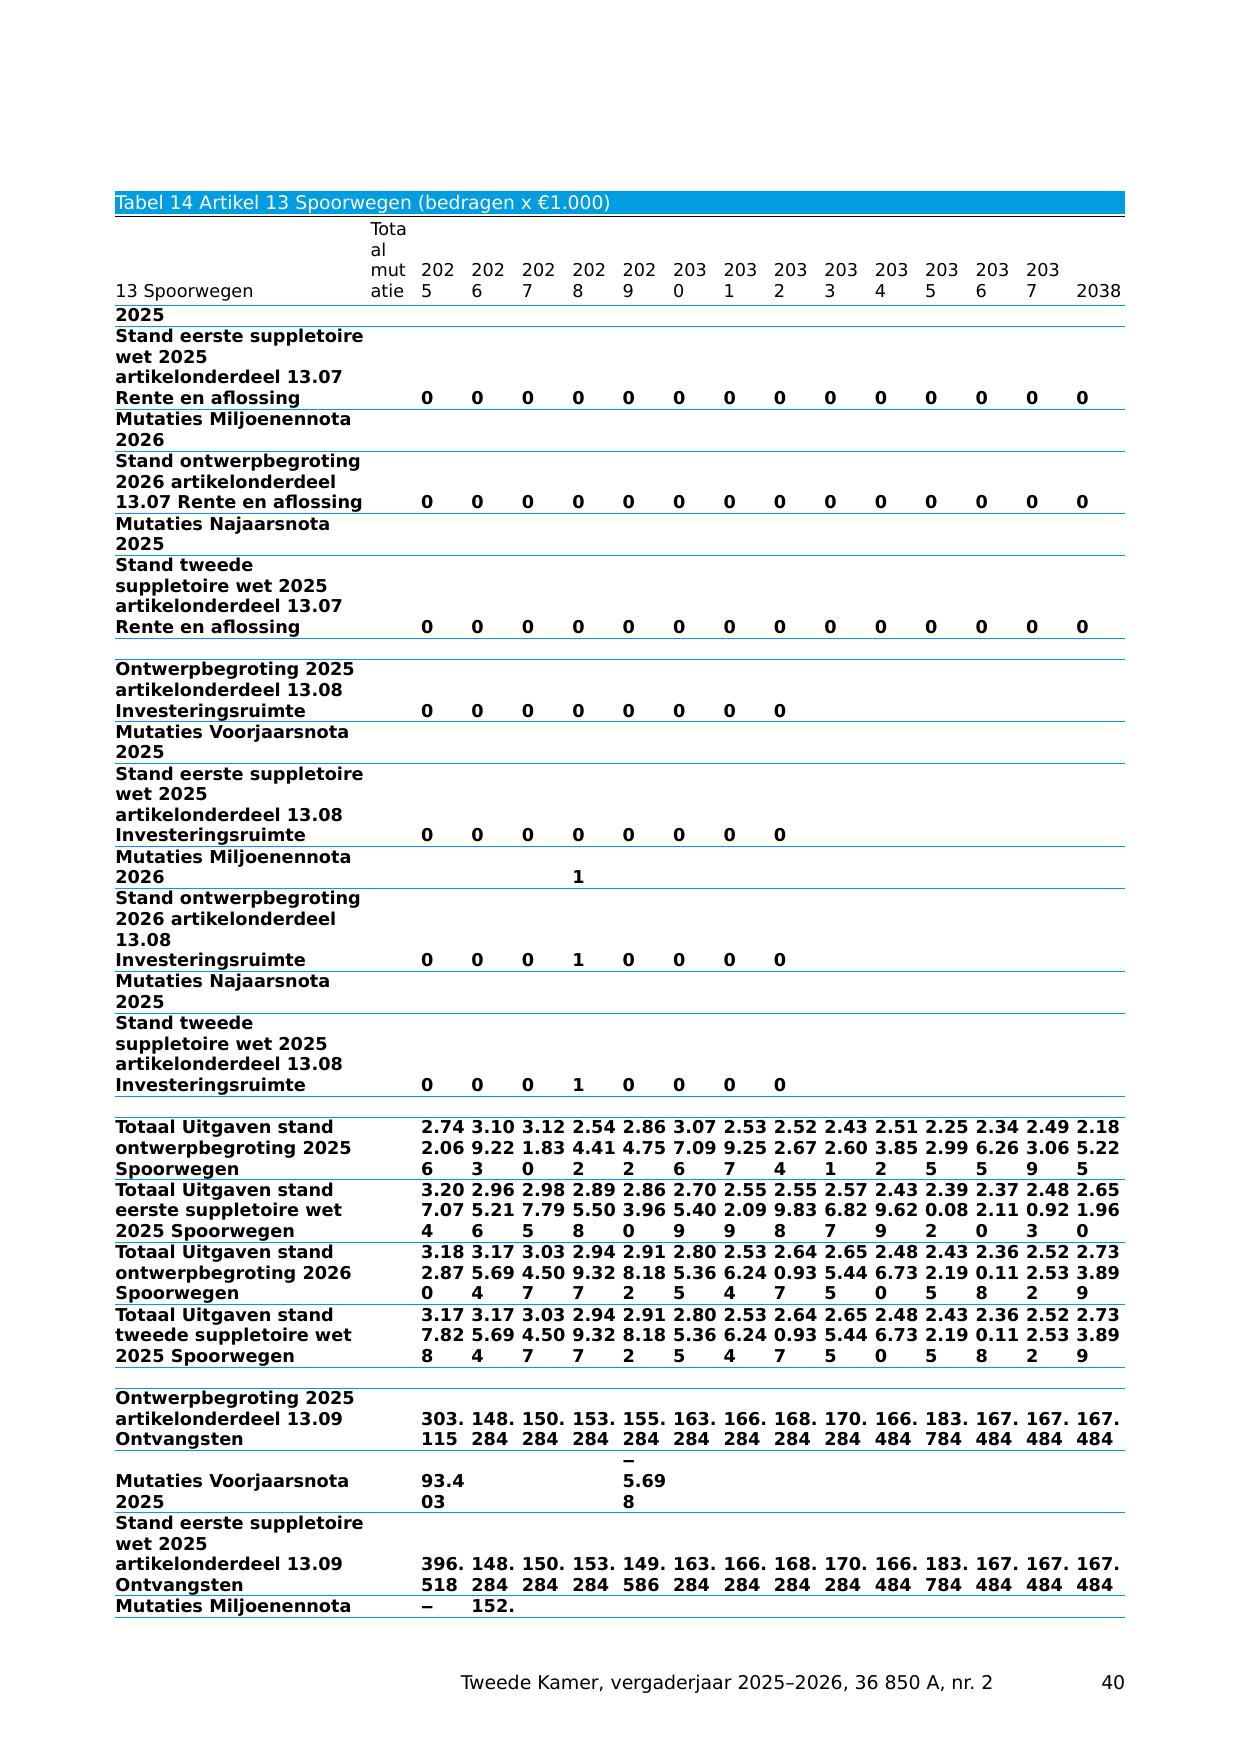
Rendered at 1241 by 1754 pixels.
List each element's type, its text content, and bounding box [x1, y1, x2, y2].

table_cell [821, 410, 872, 451]
table_cell [973, 764, 1023, 846]
table_cell 2.918.182 [620, 1305, 670, 1366]
table_cell [821, 514, 872, 555]
table_cell 167.484 [1073, 1389, 1125, 1450]
table_cell 0 [569, 452, 619, 513]
table_cell [821, 972, 872, 1013]
table_cell [771, 1368, 821, 1387]
table_cell [368, 1014, 418, 1096]
table_cell 0 [821, 556, 872, 638]
table_cell [872, 972, 922, 1013]
table_cell 3.121.830 [519, 1118, 569, 1179]
table_cell 2.552.099 [720, 1180, 771, 1242]
table_cell Mutaties Najaarsnota 2025 [115, 972, 367, 1013]
table_cell 163.284 [670, 1513, 720, 1595]
table_cell 2.949.327 [569, 1305, 619, 1366]
table_cell 167.484 [1023, 1389, 1073, 1450]
table_cell [821, 764, 872, 846]
table_cell [821, 847, 872, 888]
table_cell 2025 [418, 217, 468, 304]
table_cell [771, 972, 821, 1013]
table_cell 0 [468, 1014, 519, 1096]
table_cell [368, 1596, 418, 1616]
table_cell ‒ 5.698 [620, 1451, 670, 1512]
table_cell 2.544.412 [569, 1118, 619, 1179]
table_cell 2.439.629 [872, 1180, 922, 1242]
table_cell 166.484 [872, 1389, 922, 1450]
table_cell 0 [872, 556, 922, 638]
table_cell 163.284 [670, 1389, 720, 1450]
table_cell [973, 639, 1023, 659]
table_cell 2.965.216 [468, 1180, 519, 1242]
table_cell 0 [519, 1014, 569, 1096]
table_cell 0 [519, 660, 569, 721]
table_cell 0 [771, 889, 821, 971]
table_cell [368, 514, 418, 555]
table_cell [973, 660, 1023, 721]
table_cell Totaal Uitgaven stand tweede suppletoire wet 2025 Spoorwegen [115, 1305, 367, 1366]
table_cell [468, 639, 519, 659]
table_cell 0 [1023, 327, 1073, 409]
table_cell [922, 1097, 972, 1117]
table_cell 0 [620, 327, 670, 409]
table_cell Stand tweede suppletoire wet 2025 artikelonderdeel 13.07 Rente en aflossing [115, 556, 367, 638]
table_cell 0 [771, 1014, 821, 1096]
table_cell Stand ontwerpbegroting 2026 artikelonderdeel 13.08 Investeringsruimte [115, 889, 367, 971]
table_cell 0 [670, 764, 720, 846]
table_cell [620, 722, 670, 763]
table_cell 0 [720, 556, 771, 638]
table_cell 0 [1023, 556, 1073, 638]
table_cell 2036 [973, 217, 1023, 304]
table_cell [1023, 514, 1073, 555]
table_cell 0 [468, 764, 519, 846]
table_cell 167.484 [973, 1389, 1023, 1450]
table_cell 0 [468, 327, 519, 409]
table_cell [1073, 306, 1125, 326]
table_cell [973, 1097, 1023, 1117]
table_cell 166.484 [872, 1513, 922, 1595]
table_cell [468, 306, 519, 326]
table_cell 0 [620, 1014, 670, 1096]
table_cell 152. [468, 1596, 519, 1616]
table_cell 2.918.182 [620, 1243, 670, 1304]
table_cell [1073, 410, 1125, 451]
table_cell [519, 410, 569, 451]
table_cell 0 [569, 660, 619, 721]
table_cell Stand eerste suppletoire wet 2025 artikelonderdeel 13.09 Ontvangsten [115, 1513, 367, 1595]
table_cell 3.175.694 [468, 1305, 519, 1366]
table_cell 0 [620, 660, 670, 721]
table_cell [368, 306, 418, 326]
table_cell 2.432.195 [922, 1305, 972, 1366]
table_cell [821, 1097, 872, 1117]
table_cell [519, 514, 569, 555]
table_cell [922, 722, 972, 763]
table_cell [771, 514, 821, 555]
table_cell 2.252.995 [922, 1118, 972, 1179]
table_cell [368, 639, 418, 659]
table_cell [922, 660, 972, 721]
table_cell 0 [620, 556, 670, 638]
table_cell [872, 1097, 922, 1117]
table_cell [973, 1014, 1023, 1096]
table_cell [821, 1014, 872, 1096]
table_cell 153.284 [569, 1389, 619, 1450]
table_cell 2.372.110 [973, 1180, 1023, 1242]
table_cell [620, 306, 670, 326]
table_cell 0 [922, 452, 972, 513]
table_cell [468, 514, 519, 555]
table_cell 0 [670, 660, 720, 721]
table_cell [368, 452, 418, 513]
table_cell [670, 847, 720, 888]
table_cell [418, 410, 468, 451]
table_cell Ontwerpbegroting 2025 artikelonderdeel 13.08 Investeringsruimte [115, 660, 367, 721]
table_cell Mutaties Miljoenennota 2026 [115, 847, 367, 888]
table_cell [368, 1097, 418, 1117]
table_cell [115, 1368, 367, 1387]
table_cell 2.522.532 [1023, 1305, 1073, 1366]
table_cell 2.432.195 [922, 1243, 972, 1304]
table_cell [519, 1368, 569, 1387]
table_cell 0 [519, 889, 569, 971]
table_cell [1073, 514, 1125, 555]
table_cell [922, 764, 972, 846]
table_cell 2025 [115, 306, 367, 326]
table_cell 2.987.795 [519, 1180, 569, 1242]
table_cell 155.284 [620, 1389, 670, 1450]
table_cell 3.175.694 [468, 1243, 519, 1304]
table_cell [872, 410, 922, 451]
table_cell [872, 1451, 922, 1512]
table_cell [771, 639, 821, 659]
table_cell 2.705.409 [670, 1180, 720, 1242]
table_cell [1023, 722, 1073, 763]
table_cell [569, 410, 619, 451]
table_cell 148.284 [468, 1389, 519, 1450]
table_cell [720, 410, 771, 451]
table_cell 3.207.074 [418, 1180, 468, 1242]
table_cell [1073, 847, 1125, 888]
table_cell [872, 660, 922, 721]
table_cell [519, 972, 569, 1013]
table_cell [973, 514, 1023, 555]
table_cell 168.284 [771, 1389, 821, 1450]
table_cell 0 [670, 889, 720, 971]
table_cell 2.640.937 [771, 1243, 821, 1304]
table_cell [821, 1596, 872, 1616]
table_cell 2.346.265 [973, 1118, 1023, 1179]
table_cell [620, 514, 670, 555]
table_cell Mutaties Najaarsnota 2025 [115, 514, 367, 555]
table_cell 167.484 [1023, 1513, 1073, 1595]
table_cell 0 [821, 452, 872, 513]
table_cell [569, 1368, 619, 1387]
table_cell 0 [519, 452, 569, 513]
table_cell 0 [771, 660, 821, 721]
table_cell 396.518 [418, 1513, 468, 1595]
table_cell 0 [418, 764, 468, 846]
table_cell [821, 722, 872, 763]
table_cell 2.486.730 [872, 1305, 922, 1366]
table_cell [973, 722, 1023, 763]
table_cell [569, 1097, 619, 1117]
table_cell [821, 889, 872, 971]
table_cell 0 [973, 556, 1023, 638]
table_cell [973, 410, 1023, 451]
table_cell [720, 1451, 771, 1512]
table_cell 2.360.118 [973, 1243, 1023, 1304]
table_cell [418, 514, 468, 555]
table_cell [720, 972, 771, 1013]
table_cell 3.034.507 [519, 1243, 569, 1304]
table_cell [468, 1368, 519, 1387]
table_cell [670, 1596, 720, 1616]
table_cell 2032 [771, 217, 821, 304]
table_cell [1073, 1368, 1125, 1387]
table_cell Totaal Uitgaven stand ontwerpbegroting 2025 Spoorwegen [115, 1118, 367, 1179]
table_cell [720, 1097, 771, 1117]
table_cell [821, 1451, 872, 1512]
table_cell [1073, 722, 1125, 763]
table_cell 2.522.674 [771, 1118, 821, 1179]
table_cell ‒ [418, 1596, 468, 1616]
table_cell [1023, 660, 1073, 721]
table_cell [569, 722, 619, 763]
table_cell 2.863.960 [620, 1180, 670, 1242]
table_cell 166.284 [720, 1513, 771, 1595]
table_cell 0 [468, 889, 519, 971]
table_cell [922, 847, 972, 888]
table_cell 1 [569, 847, 619, 888]
table_cell 2038 [1073, 217, 1125, 304]
table_cell [620, 639, 670, 659]
table_cell [468, 722, 519, 763]
table_cell 0 [670, 327, 720, 409]
table_cell [368, 556, 418, 638]
table_cell [670, 410, 720, 451]
table_cell 2.480.923 [1023, 1180, 1073, 1242]
table_cell [519, 847, 569, 888]
table_cell [468, 972, 519, 1013]
table_cell Mutaties Miljoenennota [115, 1596, 367, 1616]
table_cell [771, 410, 821, 451]
table_cell 0 [418, 1014, 468, 1096]
table_cell 0 [670, 1014, 720, 1096]
table_cell 2.576.827 [821, 1180, 872, 1242]
table_cell [720, 1368, 771, 1387]
table_cell 2027 [519, 217, 569, 304]
table_cell [670, 306, 720, 326]
table_cell [1073, 1596, 1125, 1616]
table_cell 0 [872, 327, 922, 409]
table_cell 2.805.365 [670, 1243, 720, 1304]
table_cell [1023, 847, 1073, 888]
table_cell 2.805.365 [670, 1305, 720, 1366]
table_cell [771, 306, 821, 326]
table_cell [1073, 660, 1125, 721]
table_cell 2.185.225 [1073, 1118, 1125, 1179]
table_cell 2.733.899 [1073, 1243, 1125, 1304]
table_cell [620, 1097, 670, 1117]
table_cell [922, 514, 972, 555]
table_cell [418, 722, 468, 763]
table_cell [519, 1097, 569, 1117]
table_cell 0 [468, 452, 519, 513]
table_cell [569, 514, 619, 555]
table_cell [872, 306, 922, 326]
table_cell [368, 1451, 418, 1512]
table_cell [872, 889, 922, 971]
table_cell Mutaties Miljoenennota 2026 [115, 410, 367, 451]
table_cell [872, 639, 922, 659]
table_cell 0 [872, 452, 922, 513]
table_cell 2030 [670, 217, 720, 304]
table_cell [771, 1451, 821, 1512]
table_cell [670, 639, 720, 659]
table_cell 150.284 [519, 1389, 569, 1450]
table_cell [1073, 764, 1125, 846]
table_cell 303.115 [418, 1389, 468, 1450]
table_cell [368, 722, 418, 763]
table_cell 0 [519, 556, 569, 638]
table_cell 0 [519, 327, 569, 409]
table_cell 0 [922, 327, 972, 409]
table_cell [720, 847, 771, 888]
table_cell [115, 639, 367, 659]
table_cell 0 [418, 660, 468, 721]
table_cell [872, 1368, 922, 1387]
table_cell Stand tweede suppletoire wet 2025 artikelonderdeel 13.08 Investeringsruimte [115, 1014, 367, 1096]
table_cell [368, 847, 418, 888]
table_cell [519, 639, 569, 659]
table_cell [418, 1097, 468, 1117]
table_cell 3.034.507 [519, 1305, 569, 1366]
table_cell [368, 1389, 418, 1450]
table_cell [468, 847, 519, 888]
table_cell 2034 [872, 217, 922, 304]
table_cell 0 [821, 327, 872, 409]
table_cell [519, 722, 569, 763]
table_cell 2037 [1023, 217, 1073, 304]
table_cell [670, 722, 720, 763]
table_cell [922, 889, 972, 971]
table_cell 167.484 [973, 1513, 1023, 1595]
table_cell 3.109.223 [468, 1118, 519, 1179]
table_cell [771, 1097, 821, 1117]
table_cell 0 [569, 556, 619, 638]
table_cell 0 [771, 327, 821, 409]
table_cell 2.949.327 [569, 1243, 619, 1304]
table_cell 2.513.852 [872, 1118, 922, 1179]
table_cell [418, 847, 468, 888]
table_cell [569, 1451, 619, 1512]
table_cell 2.536.244 [720, 1243, 771, 1304]
table_cell 0 [569, 327, 619, 409]
table_cell 0 [1073, 452, 1125, 513]
table_cell Stand ontwerpbegroting 2026 artikelonderdeel 13.07 Rente en aflossing [115, 452, 367, 513]
table_cell 0 [620, 764, 670, 846]
table_cell 0 [720, 452, 771, 513]
table_cell [569, 972, 619, 1013]
table_cell [569, 1596, 619, 1616]
table_cell 0 [973, 452, 1023, 513]
table_cell Stand eerste suppletoire wet 2025 artikelonderdeel 13.08 Investeringsruimte [115, 764, 367, 846]
table_cell [720, 722, 771, 763]
table_cell 0 [670, 556, 720, 638]
table_cell [1023, 1097, 1073, 1117]
table_cell [720, 1596, 771, 1616]
table_cell 93.403 [418, 1451, 468, 1512]
table_cell [468, 1451, 519, 1512]
table_cell Ontwerpbegroting 2025 artikelonderdeel 13.09 Ontvangsten [115, 1389, 367, 1450]
table_cell [620, 1596, 670, 1616]
table_cell [922, 639, 972, 659]
table_cell [1023, 410, 1073, 451]
table_cell 2.559.838 [771, 1180, 821, 1242]
table_cell [620, 847, 670, 888]
table_cell 0 [620, 452, 670, 513]
table_cell 2029 [620, 217, 670, 304]
table_cell 0 [418, 556, 468, 638]
table_cell [1023, 1451, 1073, 1512]
table_cell [368, 660, 418, 721]
table_cell Mutaties Voorjaarsnota 2025 [115, 722, 367, 763]
table_cell 2.522.532 [1023, 1243, 1073, 1304]
table_cell [1023, 972, 1073, 1013]
table_cell 2.432.601 [821, 1118, 872, 1179]
table_cell [468, 410, 519, 451]
table_cell Stand eerste suppletoire wet 2025 artikelonderdeel 13.07 Rente en aflossing [115, 327, 367, 409]
table_cell [368, 1243, 418, 1304]
table_cell 2.733.899 [1073, 1305, 1125, 1366]
table_cell 2031 [720, 217, 771, 304]
table_cell 0 [720, 660, 771, 721]
table_cell 2.539.257 [720, 1118, 771, 1179]
table_cell 2.651.960 [1073, 1180, 1125, 1242]
table_cell [720, 639, 771, 659]
table_cell [620, 410, 670, 451]
table_cell 2.864.752 [620, 1118, 670, 1179]
table_cell 0 [720, 764, 771, 846]
table_cell [418, 639, 468, 659]
table_cell [1023, 639, 1073, 659]
table_cell 0 [973, 327, 1023, 409]
table_cell 2033 [821, 217, 872, 304]
table_cell 0 [720, 889, 771, 971]
table_cell Mutaties Voorjaarsnota 2025 [115, 1451, 367, 1512]
table_cell [973, 972, 1023, 1013]
table_cell 0 [418, 327, 468, 409]
table_cell [418, 1368, 468, 1387]
table_cell 2.536.244 [720, 1305, 771, 1366]
table_cell 1 [569, 889, 619, 971]
table_cell 0 [720, 1014, 771, 1096]
table_cell [872, 722, 922, 763]
table_cell [1073, 1451, 1125, 1512]
table_cell 0 [771, 452, 821, 513]
table_cell 0 [418, 889, 468, 971]
table_cell [368, 1368, 418, 1387]
table_cell 2.655.445 [821, 1305, 872, 1366]
table_cell [368, 889, 418, 971]
table_cell 3.177.828 [418, 1305, 468, 1366]
table_cell 166.284 [720, 1389, 771, 1450]
table_cell [872, 1596, 922, 1616]
table_cell [821, 306, 872, 326]
table_cell [368, 1305, 418, 1366]
table_cell 2026 [468, 217, 519, 304]
table_cell 0 [468, 660, 519, 721]
table_cell [821, 660, 872, 721]
table_cell [670, 1451, 720, 1512]
table_cell 168.284 [771, 1513, 821, 1595]
table_cell 149.586 [620, 1513, 670, 1595]
table_cell 2028 [569, 217, 619, 304]
table_cell 183.784 [922, 1513, 972, 1595]
table_cell 2.390.082 [922, 1180, 972, 1242]
table_cell [973, 1368, 1023, 1387]
table_cell [1073, 889, 1125, 971]
table_cell [569, 639, 619, 659]
table_cell 150.284 [519, 1513, 569, 1595]
table_cell [1023, 1014, 1073, 1096]
table_cell [670, 1368, 720, 1387]
table_cell [973, 847, 1023, 888]
table_cell [720, 514, 771, 555]
table_cell Totaal Uitgaven stand ontwerpbegroting 2026 Spoorwegen [115, 1243, 367, 1304]
table_cell [771, 722, 821, 763]
table_cell [922, 1596, 972, 1616]
table_cell 3.077.096 [670, 1118, 720, 1179]
table_cell [1023, 889, 1073, 971]
table_cell 167.484 [1073, 1513, 1125, 1595]
table_cell [368, 764, 418, 846]
table_cell [973, 306, 1023, 326]
table_cell [670, 1097, 720, 1117]
table_cell [368, 1513, 418, 1595]
table_cell 1 [569, 1014, 619, 1096]
table_cell [821, 1368, 872, 1387]
table_cell [771, 1596, 821, 1616]
table_cell [569, 306, 619, 326]
table_cell [1073, 1014, 1125, 1096]
table_cell 2.742.066 [418, 1118, 468, 1179]
table_cell [368, 1180, 418, 1242]
table_cell [468, 1097, 519, 1117]
table_cell 148.284 [468, 1513, 519, 1595]
table_cell 0 [569, 764, 619, 846]
table_cell [922, 1014, 972, 1096]
table_cell [1073, 639, 1125, 659]
table_cell [922, 306, 972, 326]
table_cell [922, 1451, 972, 1512]
table_cell 0 [922, 556, 972, 638]
table_cell [872, 764, 922, 846]
table_cell 170.284 [821, 1389, 872, 1450]
table_cell [519, 306, 569, 326]
table_cell [418, 306, 468, 326]
table_cell [620, 972, 670, 1013]
table_cell [115, 1097, 367, 1117]
table_cell [519, 1596, 569, 1616]
table_cell Totaal mutatie [368, 217, 418, 304]
table_cell [922, 1368, 972, 1387]
table_cell 0 [620, 889, 670, 971]
table_cell Totaal Uitgaven stand eerste suppletoire wet 2025 Spoorwegen [115, 1180, 367, 1242]
table_cell [922, 972, 972, 1013]
table_cell 2.640.937 [771, 1305, 821, 1366]
table_cell [720, 306, 771, 326]
table_cell [1023, 764, 1073, 846]
table_cell 183.784 [922, 1389, 972, 1450]
table_cell 0 [1073, 556, 1125, 638]
table_cell 0 [771, 764, 821, 846]
table_cell [368, 410, 418, 451]
table_cell 0 [720, 327, 771, 409]
table_cell [821, 639, 872, 659]
table_cell 2.655.445 [821, 1243, 872, 1304]
table_cell [973, 889, 1023, 971]
table_cell 170.284 [821, 1513, 872, 1595]
table_cell 0 [1073, 327, 1125, 409]
table_cell [368, 327, 418, 409]
table_cell 0 [418, 452, 468, 513]
table_cell [620, 1368, 670, 1387]
table_cell 153.284 [569, 1513, 619, 1595]
table_cell [872, 514, 922, 555]
table_cell 0 [1023, 452, 1073, 513]
table_cell [1023, 1368, 1073, 1387]
table_cell 0 [670, 452, 720, 513]
table_cell [1073, 1097, 1125, 1117]
table_cell [670, 972, 720, 1013]
table_cell [973, 1451, 1023, 1512]
table_cell [1073, 972, 1125, 1013]
table_cell [368, 972, 418, 1013]
table_cell 3.182.870 [418, 1243, 468, 1304]
table_cell [872, 1014, 922, 1096]
table_cell [368, 1118, 418, 1179]
table_cell [670, 514, 720, 555]
table_cell [872, 847, 922, 888]
table_cell [519, 1451, 569, 1512]
table_cell 0 [771, 556, 821, 638]
table_cell 2.493.069 [1023, 1118, 1073, 1179]
table_cell 0 [519, 764, 569, 846]
table_cell [418, 972, 468, 1013]
table_cell [973, 1596, 1023, 1616]
table_cell 0 [468, 556, 519, 638]
table_cell 2035 [922, 217, 972, 304]
table_cell [922, 410, 972, 451]
table_cell [1023, 306, 1073, 326]
table_cell [1023, 1596, 1073, 1616]
table_cell 2.360.118 [973, 1305, 1023, 1366]
table_cell 2.895.508 [569, 1180, 619, 1242]
table_cell 2.486.730 [872, 1243, 922, 1304]
table_cell 13 Spoorwegen [115, 217, 367, 304]
table_cell [771, 847, 821, 888]
